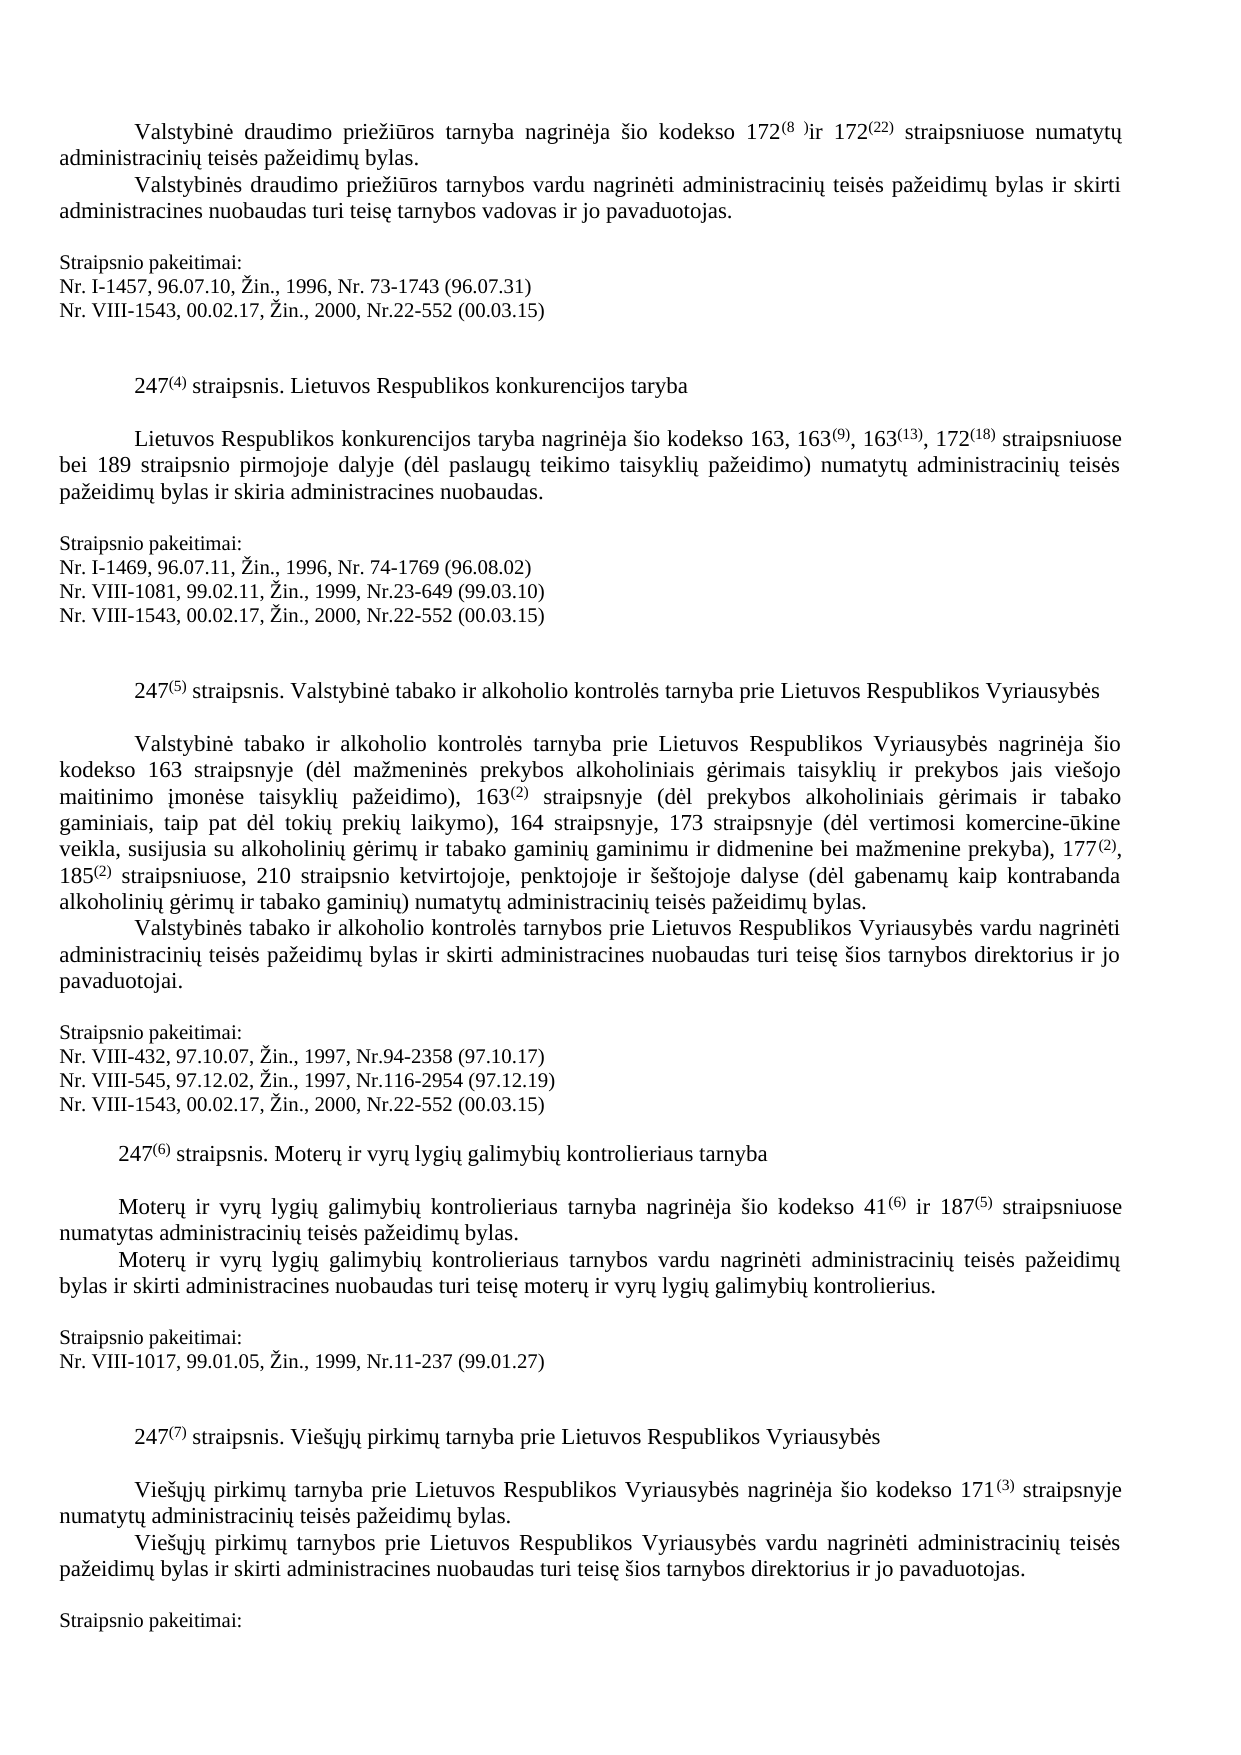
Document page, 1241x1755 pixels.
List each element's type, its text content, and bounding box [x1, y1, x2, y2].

text Straipsnio pakeitimai: [59, 1325, 1122, 1349]
text Nr. VIII-1543, 00.02.17, Žin., 2000, Nr.22-552 (00.03.15) [59, 298, 1122, 322]
text Straipsnio pakeitimai: [59, 531, 1122, 555]
text Straipsnio pakeitimai: [59, 1608, 1122, 1632]
text Valstybinės draudimo priežiūros tarnybos vardu nagrinėti administracinių teisės pažeidimų bylas ir skirti administracines nuobaudas turi teisę tarnybos vadovas ir jo pavaduotojas. [59, 171, 1122, 223]
text Viešųjų pirkimų tarnyba prie Lietuvos Respublikos Vyriausybės nagrinėja šio kodekso 171(3) straipsnyje numatytų administracinių teisės pažeidimų bylas. [59, 1476, 1122, 1529]
text Moterų ir vyrų lygių galimybių kontrolieriaus tarnybos vardu nagrinėti administracinių teisės pažeidimų bylas ir skirti administracines nuobaudas turi teisę moterų ir vyrų lygių galimybių kontrolierius. [59, 1246, 1122, 1298]
text Straipsnio pakeitimai: [59, 250, 1122, 274]
text 247(6) straipsnis. Moterų ir vyrų lygių galimybių kontrolieriaus tarnyba [59, 1140, 1122, 1167]
text Lietuvos Respublikos konkurencijos taryba nagrinėja šio kodekso 163, 163(9), 163(13), 172(18) straipsniuose bei 189 straipsnio pirmojoje dalyje (dėl paslaugų teikimo taisyklių pažeidimo) numatytų administracinių teisės pažeidimų bylas ir skiria administracines nuobaudas. [59, 425, 1122, 504]
text Straipsnio pakeitimai: [59, 1020, 1122, 1044]
text Valstybinė tabako ir alkoholio kontrolės tarnyba prie Lietuvos Respublikos Vyriausybės nagrinėja šio kodekso 163 straipsnyje (dėl mažmeninės prekybos alkoholiniais gėrimais taisyklių ir prekybos jais viešojo maitinimo įmonėse taisyklių pažeidimo), 163(2) straipsnyje (dėl prekybos alkoholiniais gėrimais ir tabako gaminiais, taip pat dėl tokių prekių laikymo), 164 straipsnyje, 173 straipsnyje (dėl vertimosi komercine-ūkine veikla, susijusia su alkoholinių gėrimų ir tabako gaminių gaminimu ir didmenine bei mažmenine prekyba), 177(2), 185(2) straipsniuose, 210 straipsnio ketvirtojoje, penktojoje ir šeštojoje dalyse (dėl gabenamų kaip kontrabanda alkoholinių gėrimų ir tabako gaminių) numatytų administracinių teisės pažeidimų bylas. [59, 730, 1122, 914]
text 247(5) straipsnis. Valstybinė tabako ir alkoholio kontrolės tarnyba prie Lietuvos Respublikos Vyriausybės [134, 677, 1122, 704]
text 247(7) straipsnis. Viešųjų pirkimų tarnyba prie Lietuvos Respublikos Vyriausybės [134, 1423, 1122, 1449]
text Valstybinės tabako ir alkoholio kontrolės tarnybos prie Lietuvos Respublikos Vyriausybės vardu nagrinėti administracinių teisės pažeidimų bylas ir skirti administracines nuobaudas turi teisę šios tarnybos direktorius ir jo pavaduotojai. [59, 914, 1122, 993]
text Nr. VIII-1543, 00.02.17, Žin., 2000, Nr.22-552 (00.03.15) [59, 1092, 1122, 1116]
text Nr. VIII-1543, 00.02.17, Žin., 2000, Nr.22-552 (00.03.15) [59, 603, 1122, 627]
text Nr. VIII-1017, 99.01.05, Žin., 1999, Nr.11-237 (99.01.27) [59, 1349, 1122, 1373]
text Nr. I-1457, 96.07.10, Žin., 1996, Nr. 73-1743 (96.07.31) [59, 274, 1122, 298]
text Viešųjų pirkimų tarnybos prie Lietuvos Respublikos Vyriausybės vardu nagrinėti administracinių teisės pažeidimų bylas ir skirti administracines nuobaudas turi teisę šios tarnybos direktorius ir jo pavaduotojas. [59, 1529, 1122, 1581]
text Nr. I-1469, 96.07.11, Žin., 1996, Nr. 74-1769 (96.08.02) [59, 555, 1122, 579]
text 247(4) straipsnis. Lietuvos Respublikos konkurencijos taryba [59, 372, 1122, 399]
text Nr. VIII-545, 97.12.02, Žin., 1997, Nr.116-2954 (97.12.19) [59, 1068, 1122, 1092]
text Moterų ir vyrų lygių galimybių kontrolieriaus tarnyba nagrinėja šio kodekso 41(6) ir 187(5) straipsniuose numatytas administracinių teisės pažeidimų bylas. [59, 1193, 1122, 1246]
text Nr. VIII-1081, 99.02.11, Žin., 1999, Nr.23-649 (99.03.10) [59, 579, 1122, 603]
text Valstybinė draudimo priežiūros tarnyba nagrinėja šio kodekso 172(8 )ir 172(22) straipsniuose numatytų administracinių teisės pažeidimų bylas. [59, 118, 1122, 171]
text Nr. VIII-432, 97.10.07, Žin., 1997, Nr.94-2358 (97.10.17) [59, 1044, 1122, 1068]
